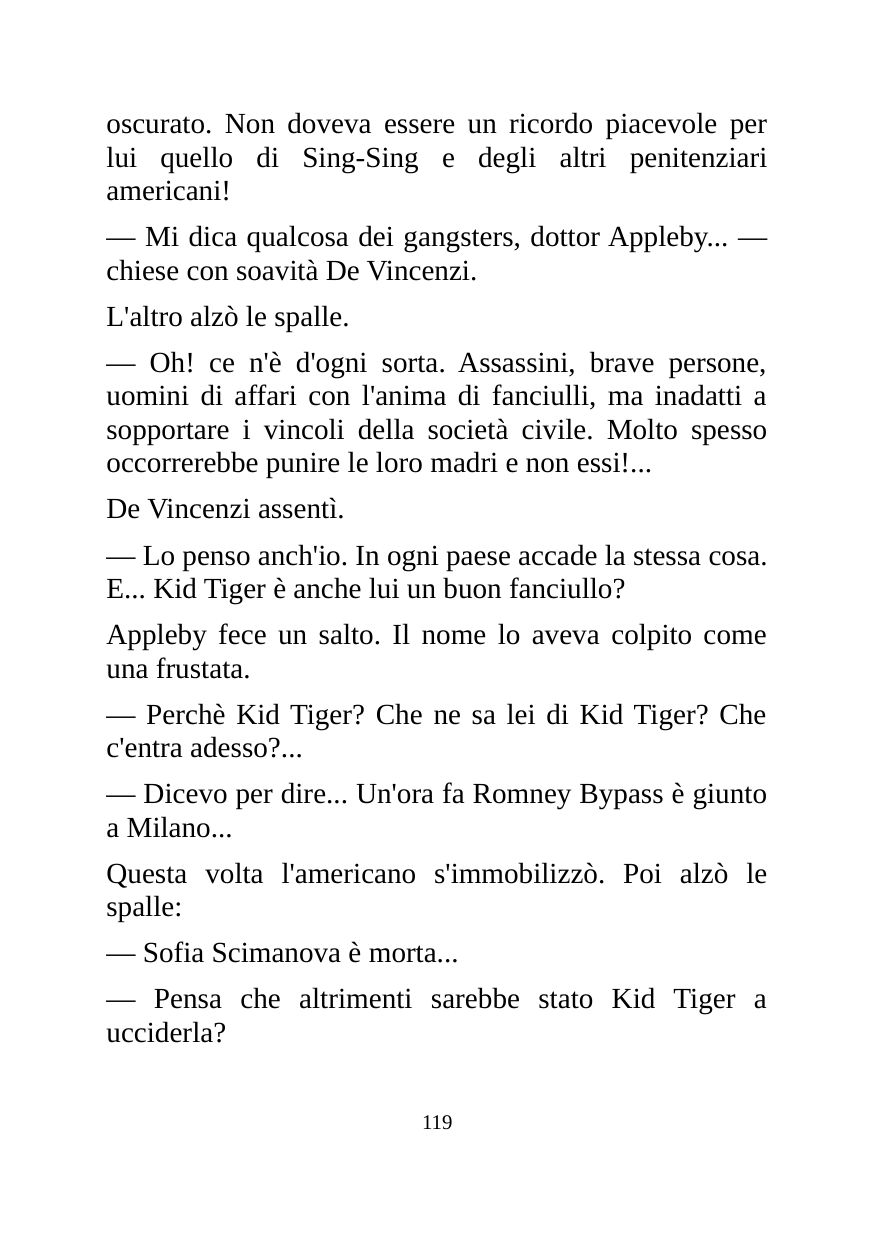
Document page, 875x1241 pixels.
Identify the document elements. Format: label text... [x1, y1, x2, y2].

text — Perchè Kid Tiger? Che ne sa lei di Kid Tiger? Che c'entra adesso?... [106, 697, 768, 764]
text Questa volta l'americano s'immobilizzò. Poi alzò le spalle: [106, 856, 768, 923]
text L'altro alzò le spalle. [106, 299, 768, 332]
text — Oh! ce n'è d'ogni sorta. Assassini, brave persone, uomini di affari con l'anima di fanciulli, ma inadatti a sopportare i vincoli della società civile. Molto spesso occorrerebbe punire le loro madri e non essi!... [106, 345, 768, 479]
text — Dicevo per dire... Un'ora fa Romney Bypass è giunto a Milano... [106, 776, 768, 843]
text De Vincenzi assentì. [106, 492, 768, 525]
text — Pensa che altrimenti sarebbe stato Kid Tiger a ucciderla? [106, 982, 768, 1049]
text — Mi dica qualcosa dei gangsters, dottor Appleby... — chiese con soavità De Vincenzi. [106, 219, 768, 286]
text — Lo penso anch'io. In ogni paese accade la stessa cosa. E... Kid Tiger è anche lui un buon fanciullo? [106, 538, 768, 605]
text Appleby fece un salto. Il nome lo aveva colpito come una frustata. [106, 617, 768, 684]
text oscurato. Non doveva essere un ricordo piacevole per lui quello di Sing-Sing e degli altri penitenziari americani! [106, 106, 768, 207]
text — Sofia Scimanova è morta... [106, 936, 768, 969]
